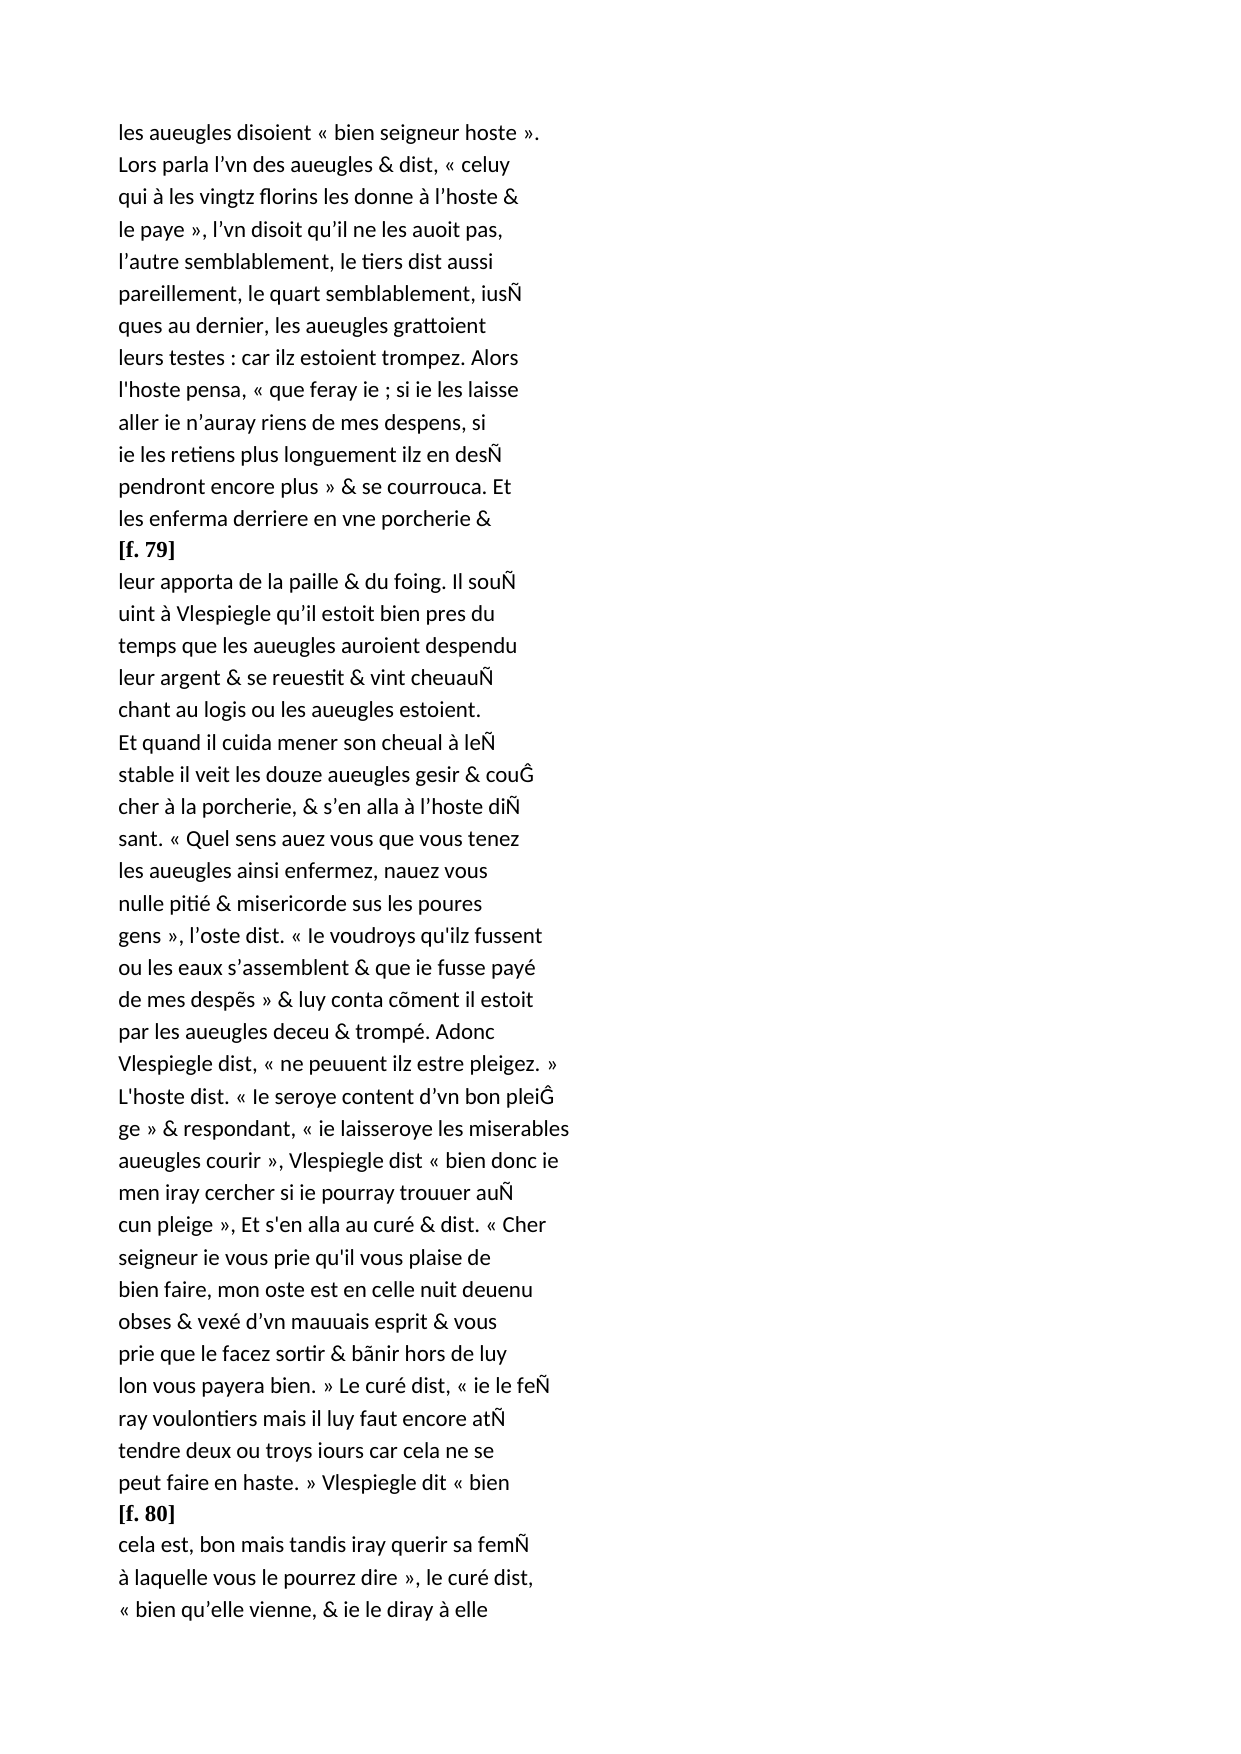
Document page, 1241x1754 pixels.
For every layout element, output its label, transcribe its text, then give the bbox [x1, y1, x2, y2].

text les aueugles disoient « bien seigneur hoste ». Lors parla l’vn des aueugles & dist, « celuy qui à les vingtz florins les donne à l’hoste & le paye », l’vn disoit qu’il ne les auoit pas, l’autre semblablement, le tiers dist aussi pareillement, le quart semblablement, iusÑ ques au dernier, les aueugles grattoient leurs testes : car ilz estoient trompez. Alors l'hoste pensa, « que feray ie ; si ie les laisse aller ie n’auray riens de mes despens, si ie les retiens plus longuement ilz en desÑ pendront encore plus » & se courrouca. Et les enferma derriere en vne porcherie & [f. 79] leur apporta de la paille & du foing. Il souÑ uint à Vlespiegle qu’il estoit bien pres du temps que les aueugles auroient despendu leur argent & se reuestit & vint cheuauÑ chant au logis ou les aueugles estoient. Et quand il cuida mener son cheual à leÑ stable il veit les douze aueugles gesir & couĜ cher à la porcherie, & s’en alla à l’hoste diÑ sant. « Quel sens auez vous que vous tenez les aueugles ainsi enfermez, nauez vous nulle pitié & misericorde sus les poures gens », l’oste dist. « Ie voudroys qu'ilz fussent ou les eaux s’assemblent & que ie fusse payé de mes despẽs » & luy conta cõment il estoit par les aueugles deceu & trompé. Adonc Vlespiegle dist, « ne peuuent ilz estre pleigez. » L'hoste dist. « Ie seroye content d’vn bon pleiĜ ge » & respondant, « ie laisseroye les miserables aueugles courir », Vlespiegle dist « bien donc ie men iray cercher si ie pourray trouuer auÑ cun pleige », Et s'en alla au curé & dist. « Cher seigneur ie vous prie qu'il vous plaise de bien faire, mon oste est en celle nuit deuenu obses & vexé d’vn mauuais esprit & vous prie que le facez sortir & bãnir hors de luy lon vous payera bien. » Le curé dist, « ie le feÑ ray voulontiers mais il luy faut encore atÑ tendre deux ou troys iours car cela ne se peut faire en haste. » Vlespiegle dit « bien [f. 80] cela est, bon mais tandis iray querir sa femÑ à laquelle vous le pourrez dire », le curé dist, « bien qu’elle vienne, & ie le diray à elle [118, 118, 1122, 1623]
